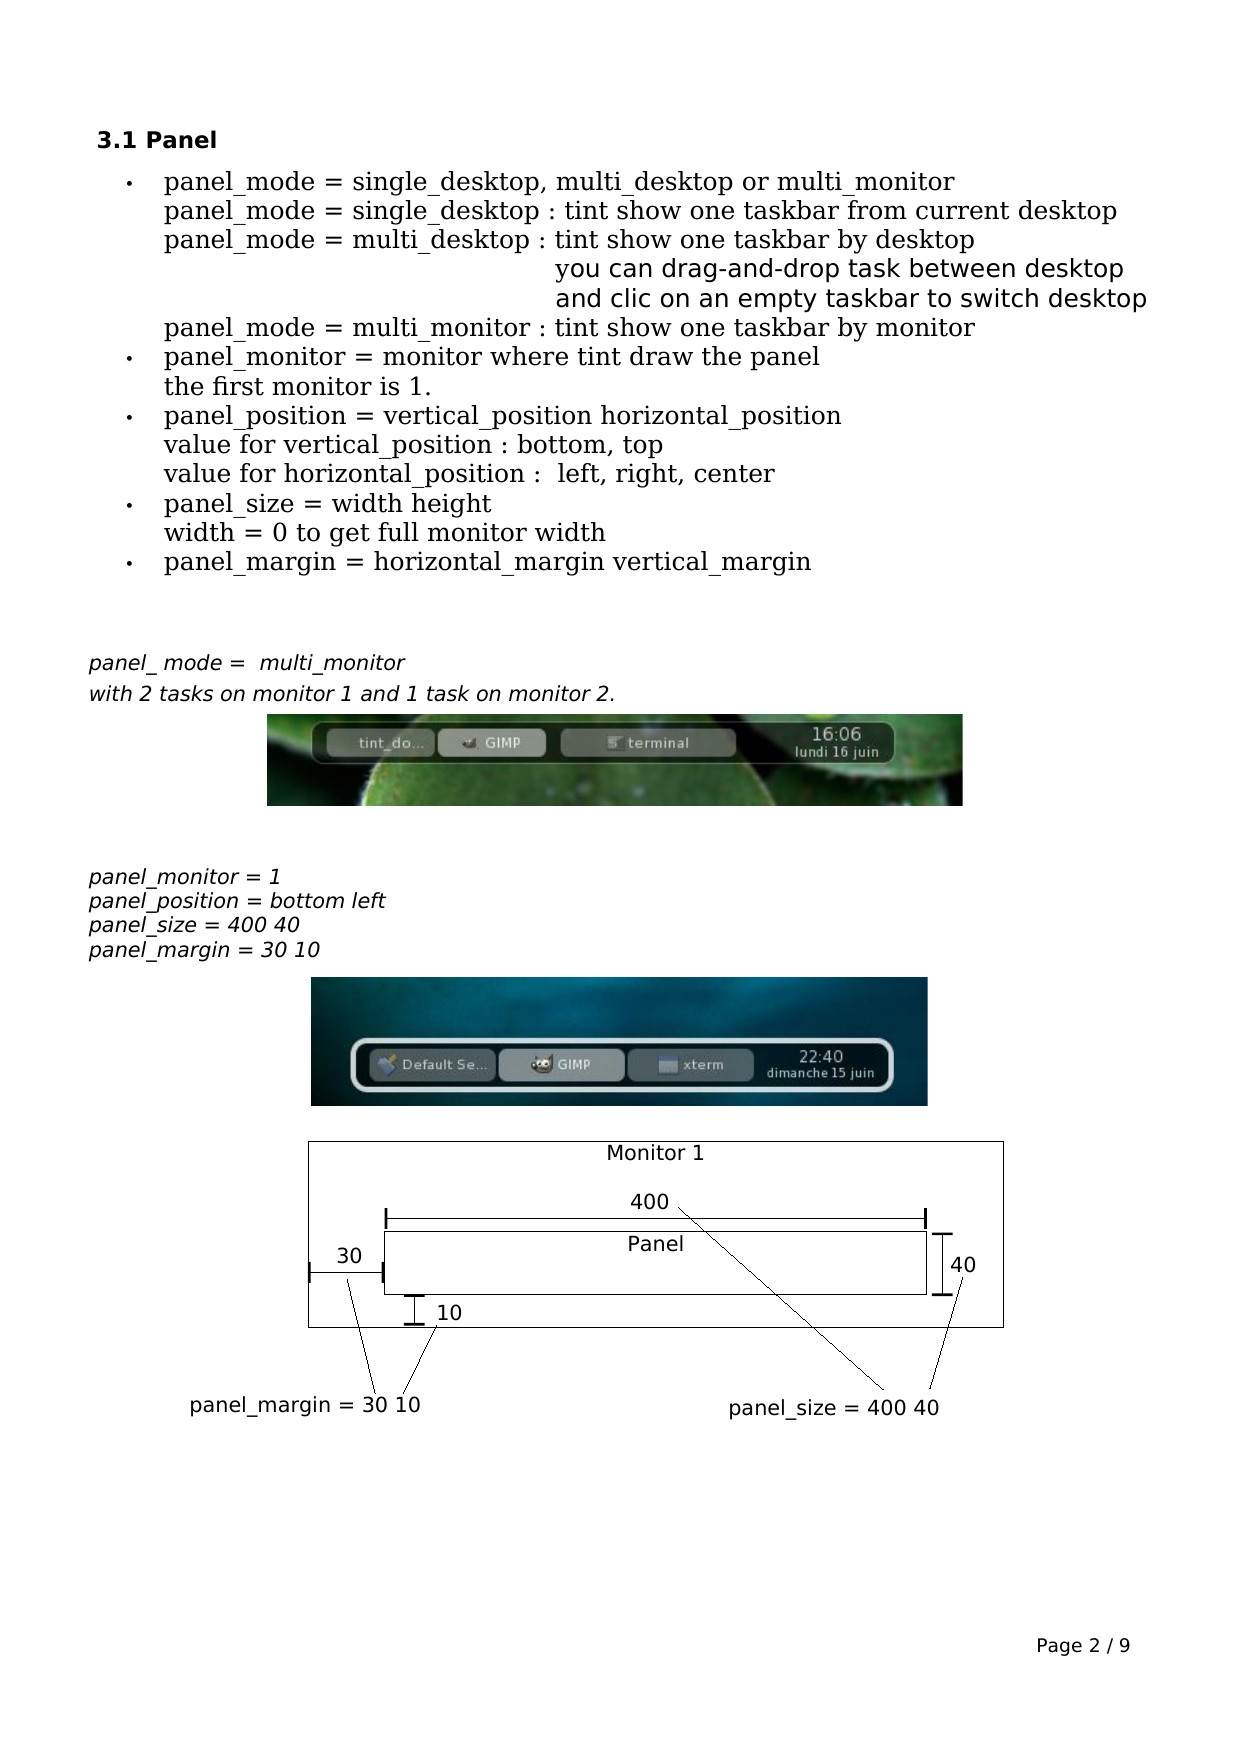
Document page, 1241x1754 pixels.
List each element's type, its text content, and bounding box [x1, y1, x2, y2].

list panel_position = vertical_position horizontal_position value for vertical_position : bottom, top value for horizontal_position : left, right, center [126, 401, 1152, 489]
text panel_position = bottom left [88, 889, 1152, 913]
list panel_size = width height width = 0 to get full monitor width [126, 489, 1152, 547]
text panel_monitor = 1 [88, 865, 1152, 889]
list panel_margin = horizontal_margin vertical_margin [126, 547, 1152, 577]
subtitle Panel [88, 127, 1152, 154]
text panel_size = 400 40 [88, 913, 1152, 938]
text panel_margin = 30 10 [88, 938, 1152, 962]
text with 2 tasks on monitor 1 and 1 task on monitor 2. [88, 682, 1152, 706]
list panel_monitor = monitor where tint draw the panel the first monitor is 1. [126, 342, 1152, 401]
text panel_ mode = multi_monitor [88, 652, 1152, 676]
picture [505, 1021, 518, 1027]
picture [267, 714, 963, 806]
picture [311, 977, 895, 1106]
list panel_mode = single_desktop, multi_desktop or multi_monitor panel_mode = single_desktop : tint show one taskbar from current desktop panel_mode = multi_desktop : tint show one taskbar by desktop you can drag-and-drop task between desktop and clic on an empty taskbar to switch desktop panel_mode = multi_monitor : tint show one taskbar by monitor [126, 167, 1152, 342]
